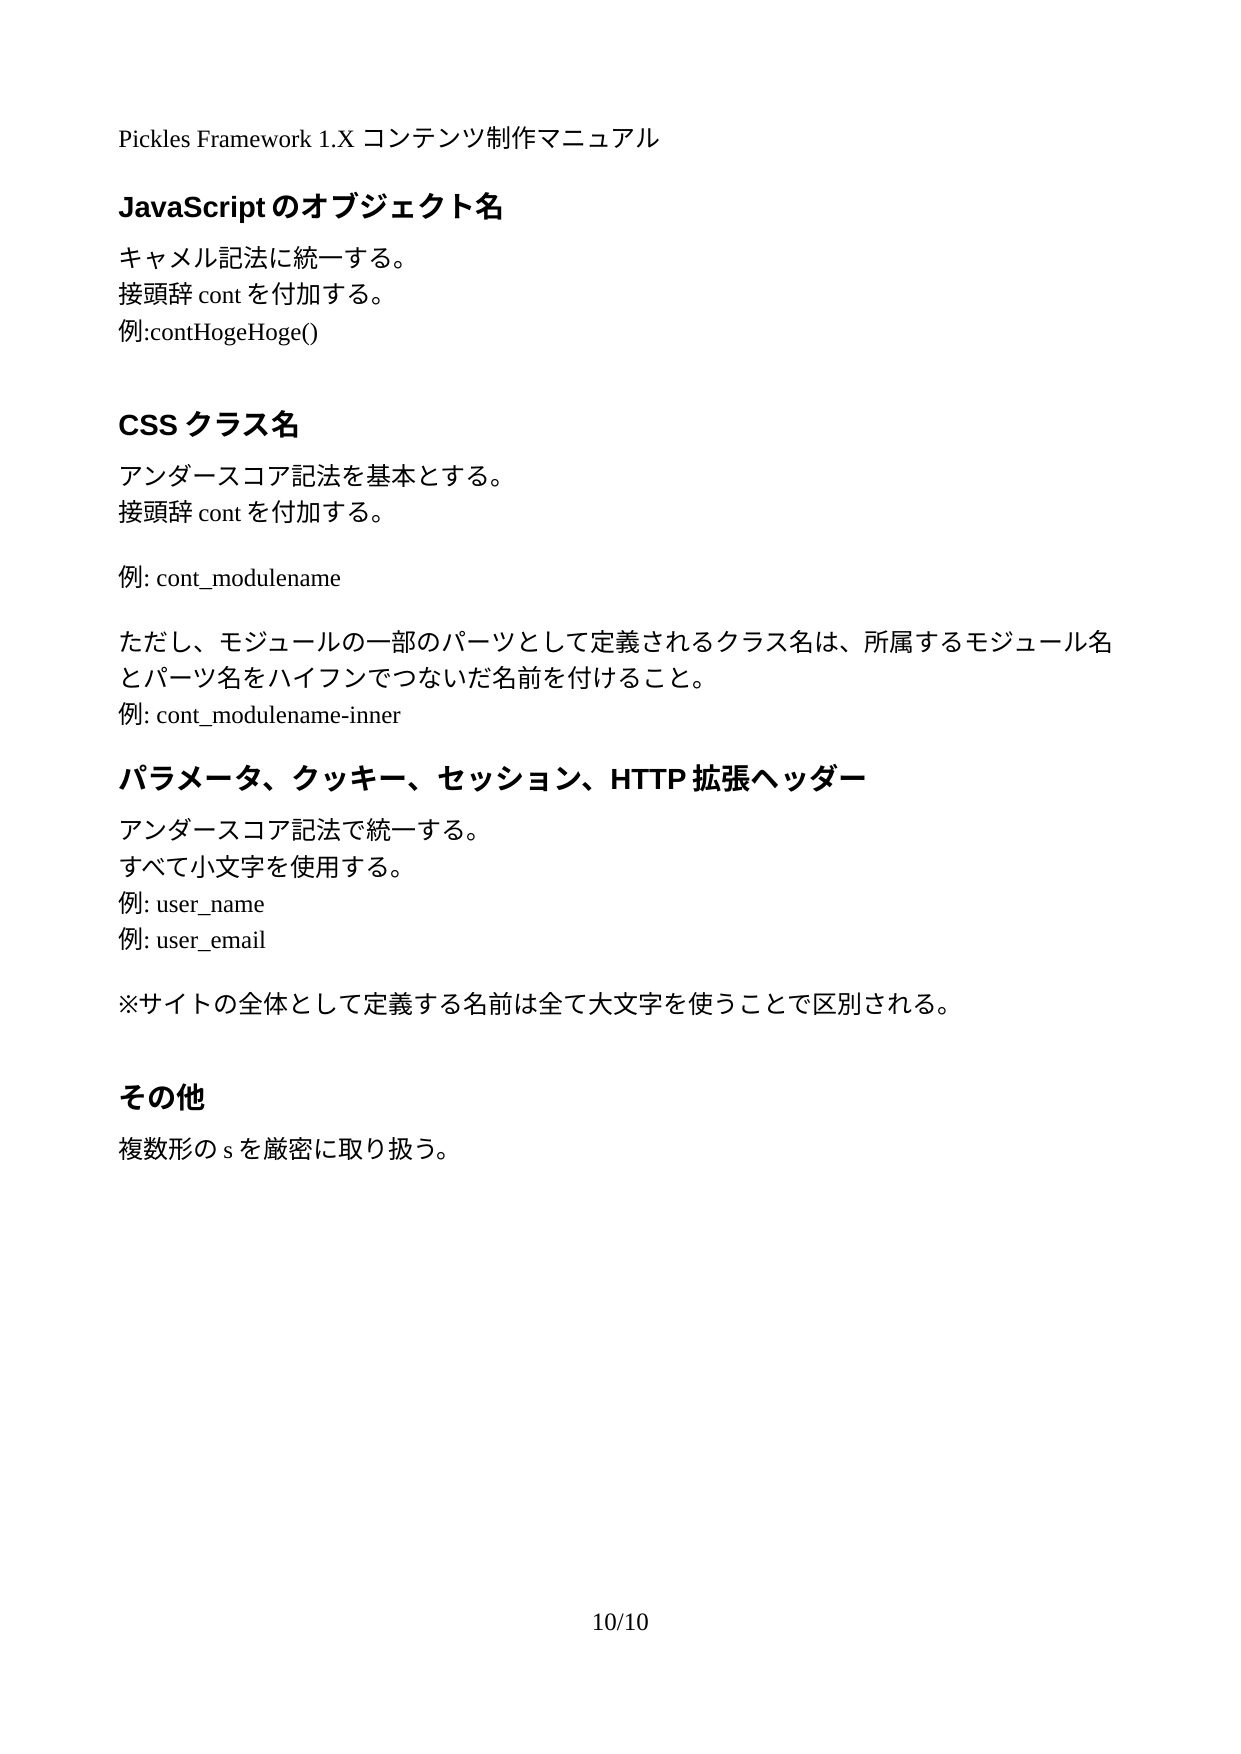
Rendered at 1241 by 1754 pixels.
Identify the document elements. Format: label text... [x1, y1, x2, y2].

subtitle CSSクラス名 [118, 401, 1122, 443]
subtitle その他 [118, 1074, 1122, 1117]
text 例: cont_modulename [118, 557, 1122, 593]
text 複数形のsを厳密に取り扱う。 [118, 1129, 1122, 1166]
text 接頭辞contを付加する。 [118, 492, 1122, 528]
text 接頭辞contを付加する。 [118, 275, 1122, 311]
subtitle パラメータ、クッキー、セッション、HTTP拡張ヘッダー [118, 756, 1122, 798]
text すべて小文字を使用する。 [118, 847, 1122, 883]
text 例:contHogeHoge() [118, 311, 1122, 347]
text ※サイトの全体として定義する名前は全て大文字を使うことで区別される。 [118, 984, 1122, 1021]
text キャメル記法に統一する。 [118, 239, 1122, 275]
subtitle JavaScriptのオブジェクト名 [118, 184, 1122, 226]
text アンダースコア記法で統一する。 [118, 811, 1122, 847]
text アンダースコア記法を基本とする。 [118, 456, 1122, 492]
text 例: user_name [118, 883, 1122, 919]
text 例: cont_modulename-inner [118, 695, 1122, 731]
text ただし、モジュールの一部のパーツとして定義されるクラス名は、所属するモジュール名とパーツ名をハイフンでつないだ名前を付けること。 [118, 622, 1122, 695]
text 例: user_email [118, 919, 1122, 956]
